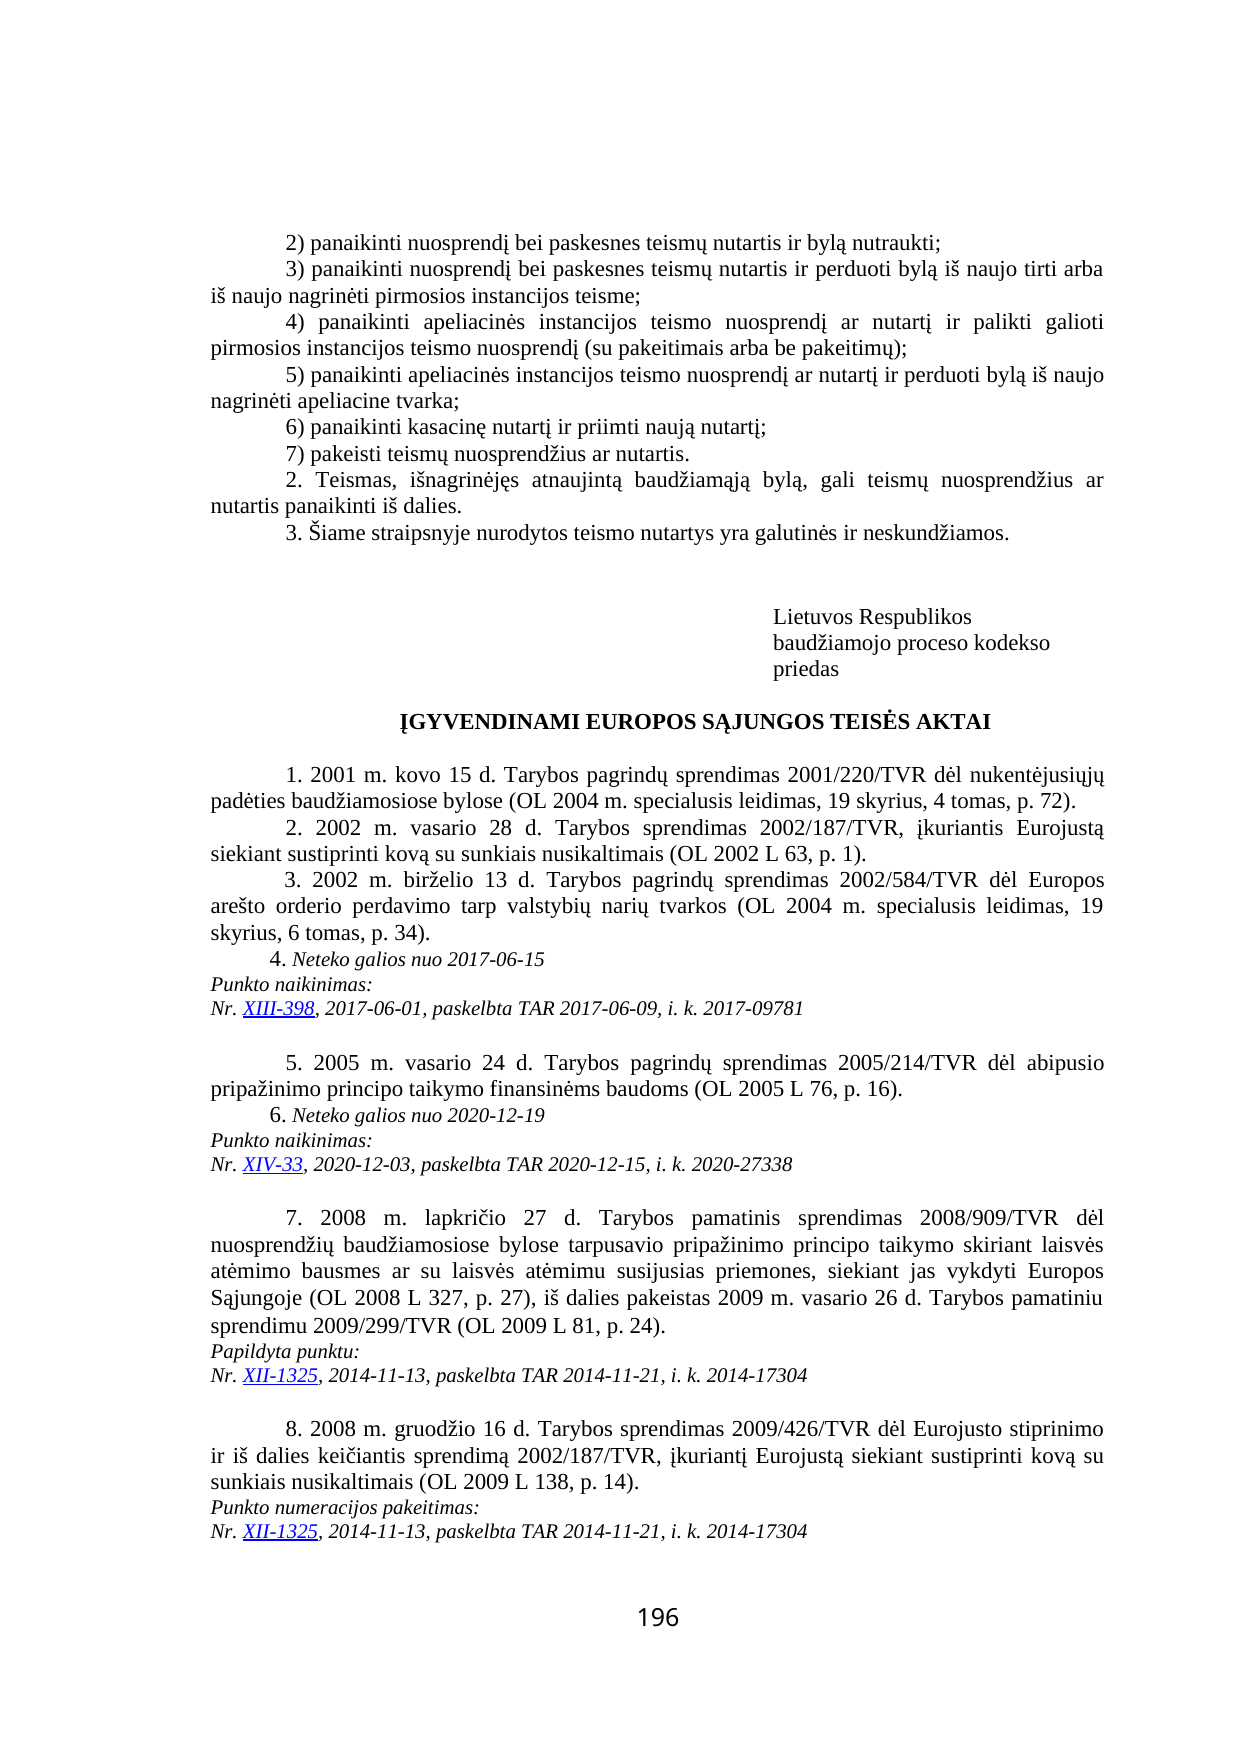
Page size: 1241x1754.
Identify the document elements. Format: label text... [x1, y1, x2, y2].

text 6. Neteko galios nuo 2020-12-19 [210, 1101, 1105, 1128]
text Nr. XII-1325, 2014-11-13, paskelbta TAR 2014-11-21, i. k. 2014-17304 [210, 1363, 1105, 1387]
text Nr. XIV-33, 2020-12-03, paskelbta TAR 2020-12-15, i. k. 2020-27338 [210, 1152, 1105, 1176]
text 8. 2008 m. gruodžio 16 d. Tarybos sprendimas 2009/426/TVR dėl Eurojusto stiprinimo ir iš dalies keičiantis sprendimą 2002/187/TVR, įkuriantį Eurojustą siekiant sustiprinti kovą su sunkiais nusikaltimais (OL 2009 L 138, p. 14). [210, 1416, 1105, 1494]
text baudžiamojo proceso kodekso [773, 629, 1105, 655]
text 3) panaikinti nuosprendį bei paskesnes teismų nutartis ir perduoti bylą iš naujo tirti arba iš naujo nagrinėti pirmosios instancijos teisme; [210, 255, 1105, 308]
text Lietuvos Respublikos [773, 603, 1105, 629]
text 2) panaikinti nuosprendį bei paskesnes teismų nutartis ir bylą nutraukti; [210, 229, 1105, 255]
text 3. Šiame straipsnyje nurodytos teismo nutartys yra galutinės ir neskundžiamos. [210, 519, 1105, 545]
text priedas [773, 655, 1105, 682]
text ĮGYVENDINAMI EUROPOS SĄJUNGOS TEISĖS AKTAI [210, 708, 1105, 734]
text Nr. XIII-398, 2017-06-01, paskelbta TAR 2017-06-09, i. k. 2017-09781 [210, 996, 1105, 1020]
text 1. 2001 m. kovo 15 d. Tarybos pagrindų sprendimas 2001/220/TVR dėl nukentėjusiųjų padėties baudžiamosiose bylose (OL 2004 m. specialusis leidimas, 19 skyrius, 4 tomas, p. 72). [210, 761, 1105, 813]
text Papildyta punktu: [210, 1339, 1105, 1363]
text Punkto naikinimas: [210, 972, 1105, 996]
text 4) panaikinti apeliacinės instancijos teismo nuosprendį ar nutartį ir palikti galioti pirmosios instancijos teismo nuosprendį (su pakeitimais arba be pakeitimų); [210, 308, 1105, 361]
text Nr. XII-1325, 2014-11-13, paskelbta TAR 2014-11-21, i. k. 2014-17304 [210, 1519, 1105, 1543]
text 2. Teismas, išnagrinėjęs atnaujintą baudžiamąją bylą, gali teismų nuosprendžius ar nutartis panaikinti iš dalies. [210, 466, 1105, 519]
text 7. 2008 m. lapkričio 27 d. Tarybos pamatinis sprendimas 2008/909/TVR dėl nuosprendžių baudžiamosiose bylose tarpusavio pripažinimo principo taikymo skiriant laisvės atėmimo bausmes ar su laisvės atėmimu susijusias priemones, siekiant jas vykdyti Europos Sąjungoje (OL 2008 L 327, p. 27), iš dalies pakeistas 2009 m. vasario 26 d. Tarybos pamatiniu sprendimu 2009/299/TVR (OL 2009 L 81, p. 24). [210, 1204, 1105, 1339]
text 4. Neteko galios nuo 2017-06-15 [210, 945, 1105, 972]
text 3. 2002 m. birželio 13 d. Tarybos pagrindų sprendimas 2002/584/TVR dėl Europos arešto orderio perdavimo tarp valstybių narių tvarkos (OL 2004 m. specialusis leidimas, 19 skyrius, 6 tomas, p. 34). [210, 866, 1105, 945]
text 7) pakeisti teismų nuosprendžius ar nutartis. [210, 440, 1105, 466]
text 2. 2002 m. vasario 28 d. Tarybos sprendimas 2002/187/TVR, įkuriantis Eurojustą siekiant sustiprinti kovą su sunkiais nusikaltimais (OL 2002 L 63, p. 1). [210, 813, 1105, 866]
text Punkto numeracijos pakeitimas: [210, 1494, 1105, 1519]
text 6) panaikinti kasacinę nutartį ir priimti naują nutartį; [210, 413, 1105, 440]
text 5) panaikinti apeliacinės instancijos teismo nuosprendį ar nutartį ir perduoti bylą iš naujo nagrinėti apeliacine tvarka; [210, 361, 1105, 413]
text 5. 2005 m. vasario 24 d. Tarybos pagrindų sprendimas 2005/214/TVR dėl abipusio pripažinimo principo taikymo finansinėms baudoms (OL 2005 L 76, p. 16). [210, 1048, 1105, 1101]
text Punkto naikinimas: [210, 1128, 1105, 1152]
